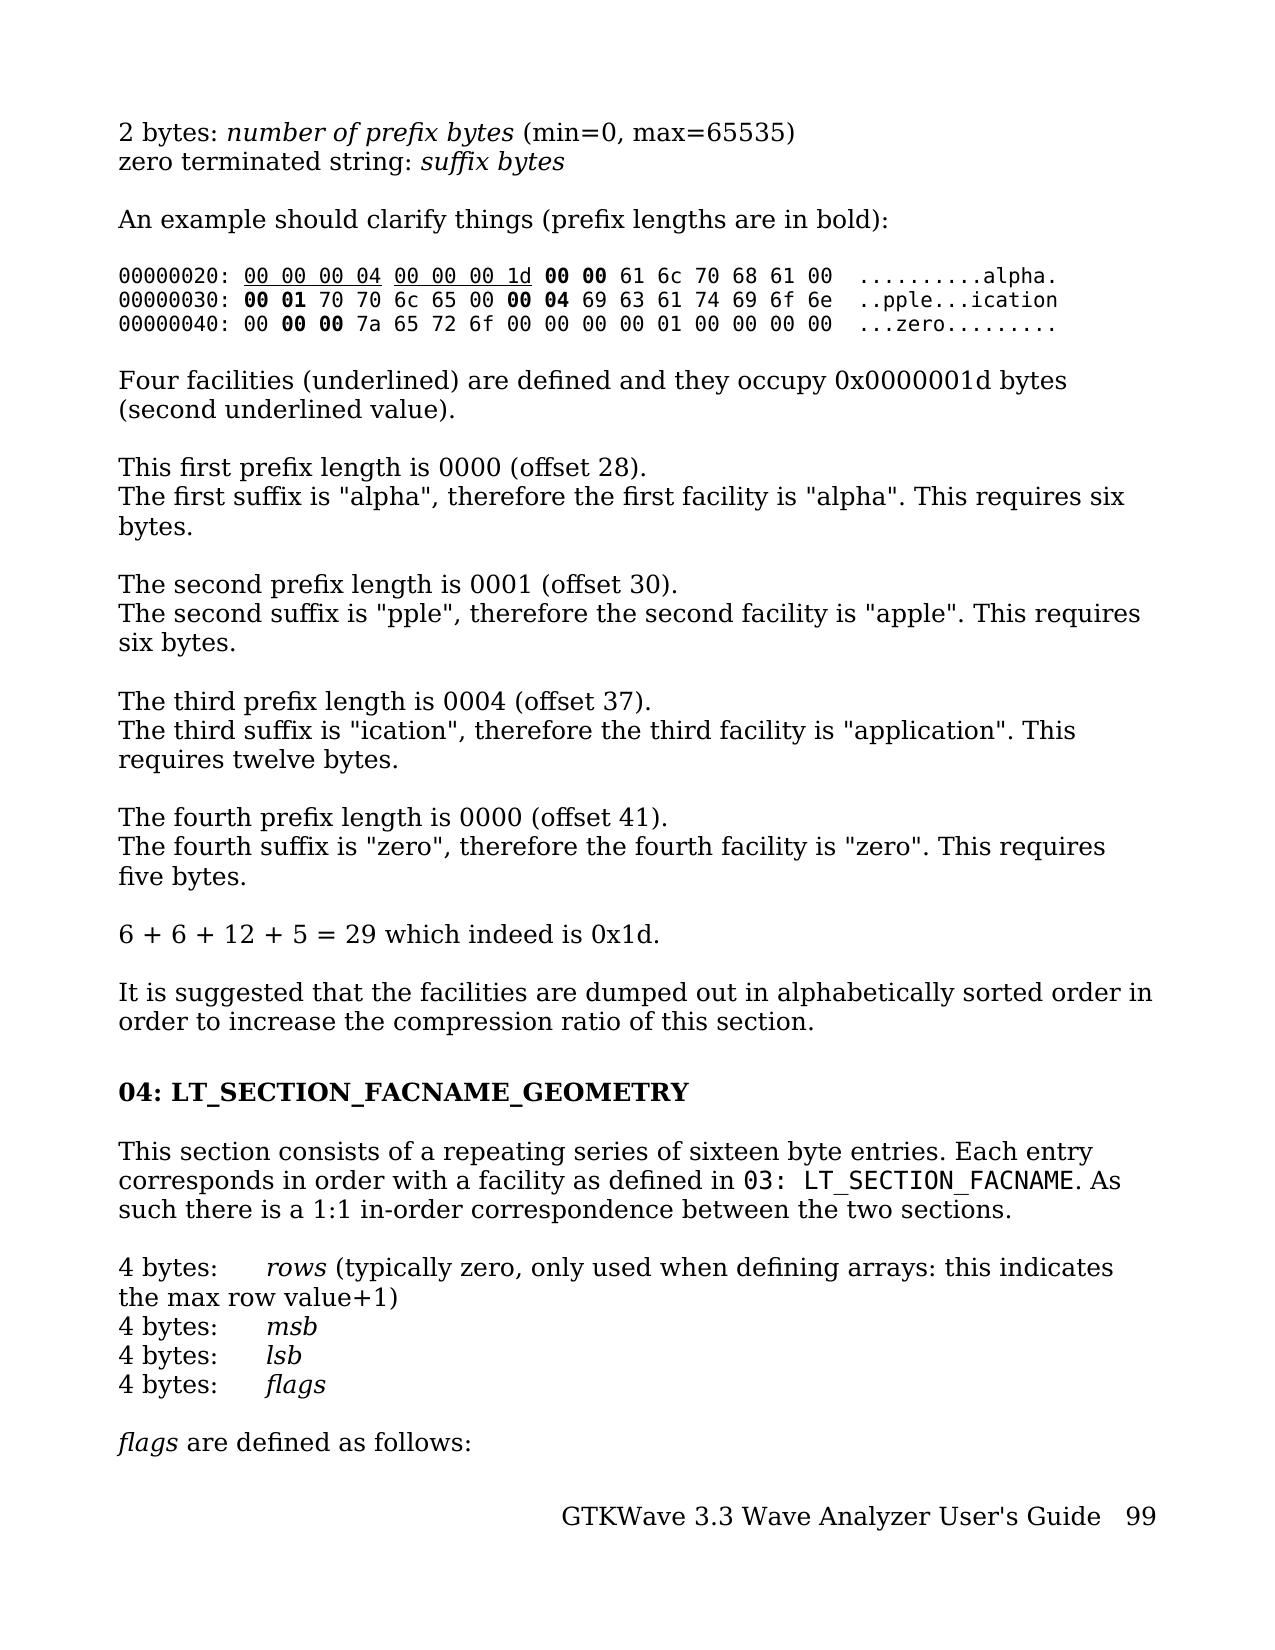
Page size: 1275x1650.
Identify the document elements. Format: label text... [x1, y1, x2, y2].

text 04: LT_SECTION_FACNAME_GEOMETRY This section consists of a repeating series of sixteen byte entries. Each entry corresponds in order with a facility as defined in 03: LT_SECTION_FACNAME. As such there is a 1:1 in-order correspondence between the two sections. 4 bytes: rows (typically zero, only used when defining arrays: this indicates the max row value+1) 4 bytes: msb 4 bytes: lsb 4 bytes: flags flags are defined as follows: [118, 1078, 1157, 1458]
text 2 bytes: number of prefix bytes (min=0, max=65535) zero terminated string: suffix bytes An example should clarify things (prefix lengths are in bold): 00000020: 00 00 00 04 00 00 00 1d 00 00 61 6c 70 68 61 00 ..........alpha. 00000030: 00 01 70 70 6c 65 00 00 04 69 63 61 74 69 6f 6e ..pple...ication 00000040: 00 00 00 7a 65 72 6f 00 00 00 00 01 00 00 00 00 ...zero......... Four facilities (underlined) are defined and they occupy 0x0000001d bytes (second underlined value). This first prefix length is 0000 (offset 28). The first suffix is "alpha", therefore the first facility is "alpha". This requires six bytes. The second prefix length is 0001 (offset 30). The second suffix is "pple", therefore the second facility is "apple". This requires six bytes. The third prefix length is 0004 (offset 37). The third suffix is "ication", therefore the third facility is "application". This requires twelve bytes. The fourth prefix length is 0000 (offset 41). The fourth suffix is "zero", therefore the fourth facility is "zero". This requires five bytes. 6 + 6 + 12 + 5 = 29 which indeed is 0x1d. It is suggested that the facilities are dumped out in alphabetically sorted order in order to increase the compression ratio of this section. [118, 118, 1157, 1037]
